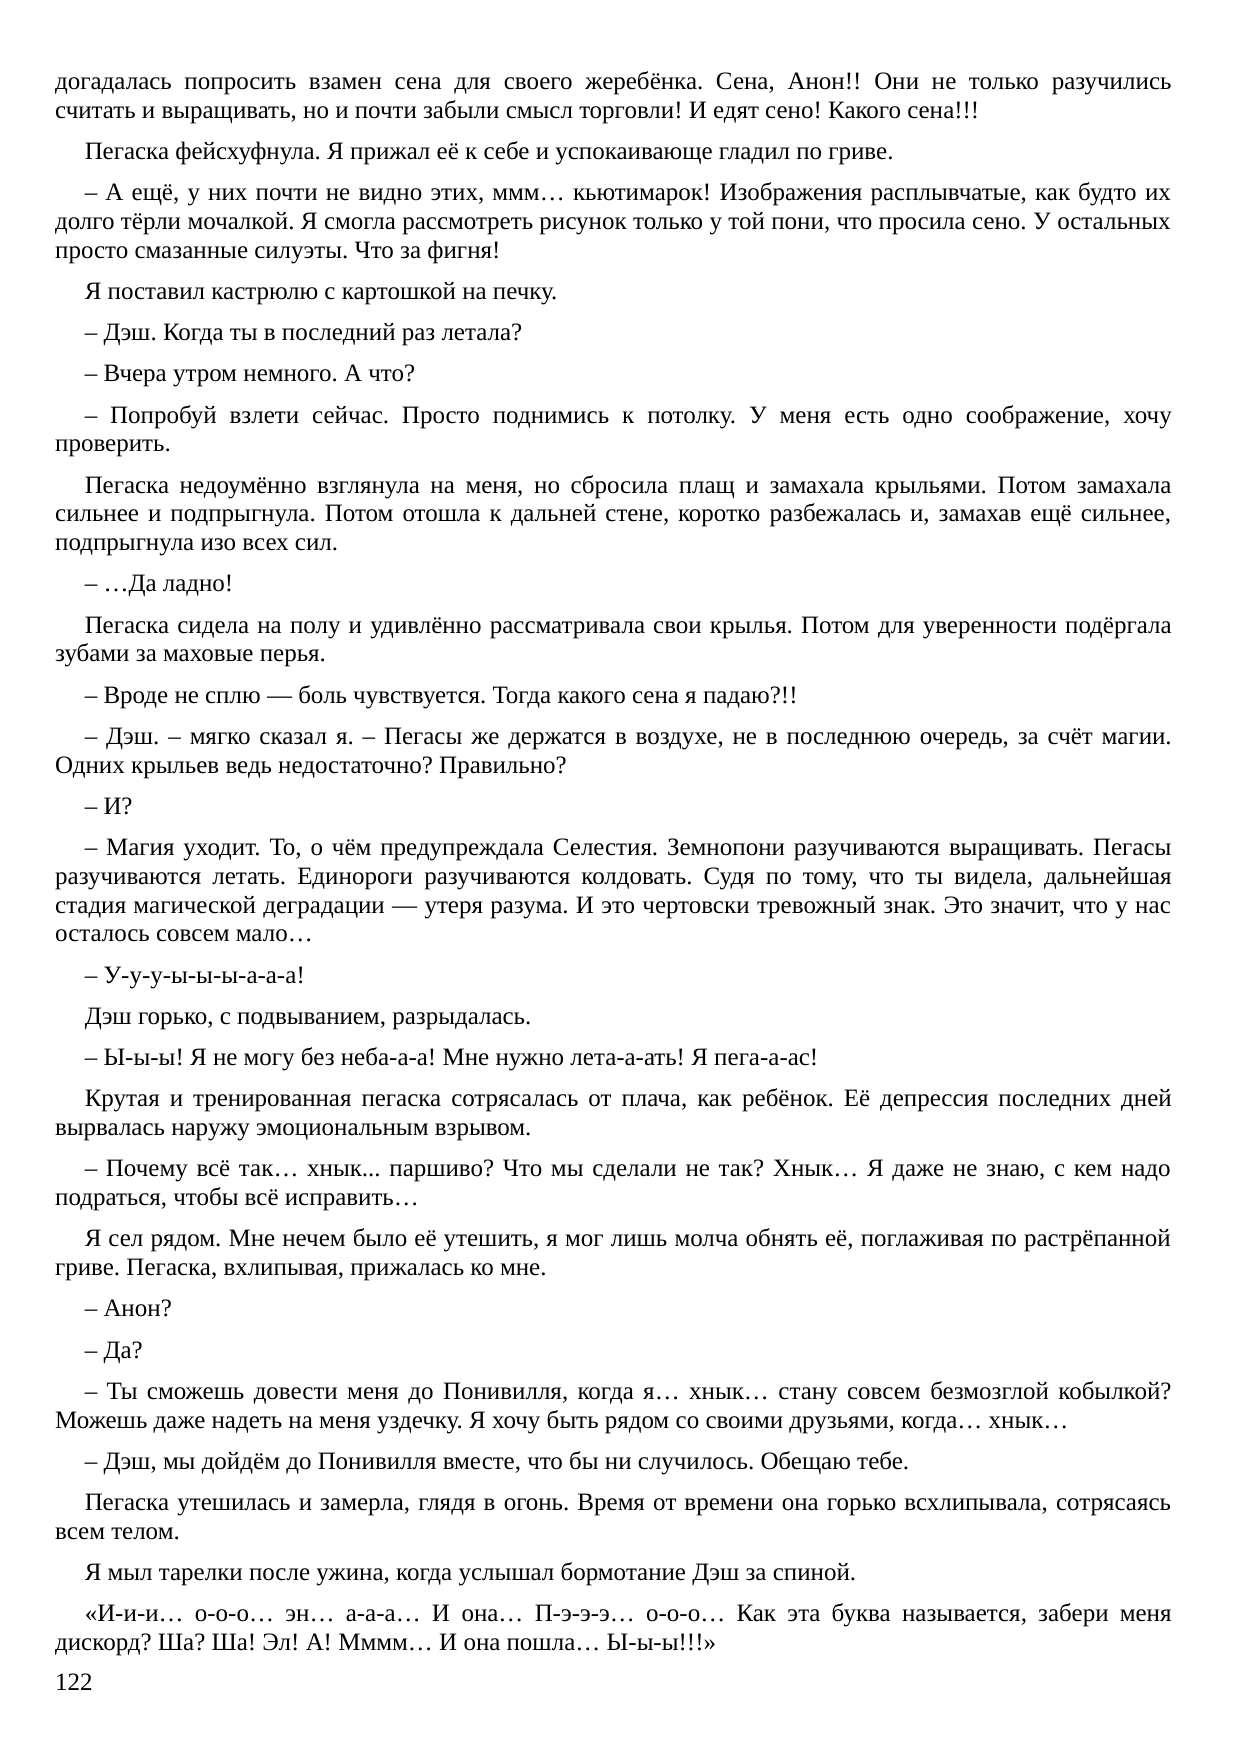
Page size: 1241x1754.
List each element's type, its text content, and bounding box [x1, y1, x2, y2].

text Я сел рядом. Мне нечем было её утешить, я мог лишь молча обнять её, поглаживая по растрёпанной гриве. Пегаска, вхлипывая, прижалась ко мне. [55, 1223, 1173, 1281]
text – Попробуй взлети сейчас. Просто поднимись к потолку. У меня есть одно соображение, хочу проверить. [55, 400, 1173, 457]
text Я мыл тарелки после ужина, когда услышал бормотание Дэш за спиной. [55, 1557, 1173, 1586]
text – Дэш. – мягко сказал я. – Пегасы же держатся в воздухе, не в последнюю очередь, за счёт магии. Одних крыльев ведь недостаточно? Правильно? [55, 721, 1173, 778]
text Я поставил кастрюлю с картошкой на печку. [55, 276, 1173, 305]
text «И-и-и… о-о-о… эн… а-а-а… И она… П-э-э-э… о-о-о… Как эта буква называется, забери меня дискорд? Ша? Ша! Эл! А! Мммм… И она пошла… Ы-ы-ы!!!» [55, 1598, 1173, 1656]
text Пегаска фейсхуфнула. Я прижал её к себе и успокаивающе гладил по гриве. [55, 136, 1173, 165]
text Дэш горько, с подвыванием, разрыдалась. [55, 1001, 1173, 1030]
text – …Да ладно! [55, 568, 1173, 597]
text – Анон? [55, 1293, 1173, 1322]
text догадалась попросить взамен сена для своего жеребёнка. Сена, Анон!! Они не только разучились считать и выращивать, но и почти забыли смысл торговли! И едят сено! Какого сена!!! [55, 66, 1173, 123]
text – У-у-у-ы-ы-ы-а-а-а! [55, 960, 1173, 988]
text Крутая и тренированная пегаска сотрясалась от плача, как ребёнок. Её депрессия последних дней вырвалась наружу эмоциональным взрывом. [55, 1083, 1173, 1141]
text – Дэш. Когда ты в последний раз летала? [55, 317, 1173, 346]
text – Вроде не сплю — боль чувствуется. Тогда какого сена я падаю?!! [55, 680, 1173, 708]
text – А ещё, у них почти не видно этих, ммм… кьютимарок! Изображения расплывчатые, как будто их долго тёрли мочалкой. Я смогла рассмотреть рисунок только у той пони, что просила сено. У остальных просто смазанные силуэты. Что за фигня! [55, 177, 1173, 263]
text – Да? [55, 1335, 1173, 1363]
text Пегаска утешилась и замерла, глядя в огонь. Время от времени она горько всхлипывала, сотрясаясь всем телом. [55, 1487, 1173, 1545]
text – Ы-ы-ы! Я не могу без неба-а-а! Мне нужно лета-а-ать! Я пега-а-ас! [55, 1042, 1173, 1071]
text – И? [55, 791, 1173, 820]
text – Магия уходит. То, о чём предупреждала Селестия. Земнопони разучиваются выращивать. Пегасы разучиваются летать. Единороги разучиваются колдовать. Судя по тому, что ты видела, дальнейшая стадия магической деградации — утеря разума. И это чертовски тревожный знак. Это значит, что у нас осталось совсем мало… [55, 832, 1173, 947]
text – Почему всё так… хнык... паршиво? Что мы сделали не так? Хнык… Я даже не знаю, с кем надо подраться, чтобы всё исправить… [55, 1153, 1173, 1211]
text – Вчера утром немного. А что? [55, 358, 1173, 387]
text Пегаска недоумённо взглянула на меня, но сбросила плащ и замахала крыльями. Потом замахала сильнее и подпрыгнула. Потом отошла к дальней стене, коротко разбежалась и, замахав ещё сильнее, подпрыгнула изо всех сил. [55, 470, 1173, 556]
text Пегаска сидела на полу и удивлённо рассматривала свои крылья. Потом для уверенности подёргала зубами за маховые перья. [55, 610, 1173, 667]
text – Ты сможешь довести меня до Понивилля, когда я… хнык… стану совсем безмозглой кобылкой? Можешь даже надеть на меня уздечку. Я хочу быть рядом со своими друзьями, когда… хнык… [55, 1376, 1173, 1433]
text – Дэш, мы дойдём до Понивилля вместе, что бы ни случилось. Обещаю тебе. [55, 1446, 1173, 1475]
